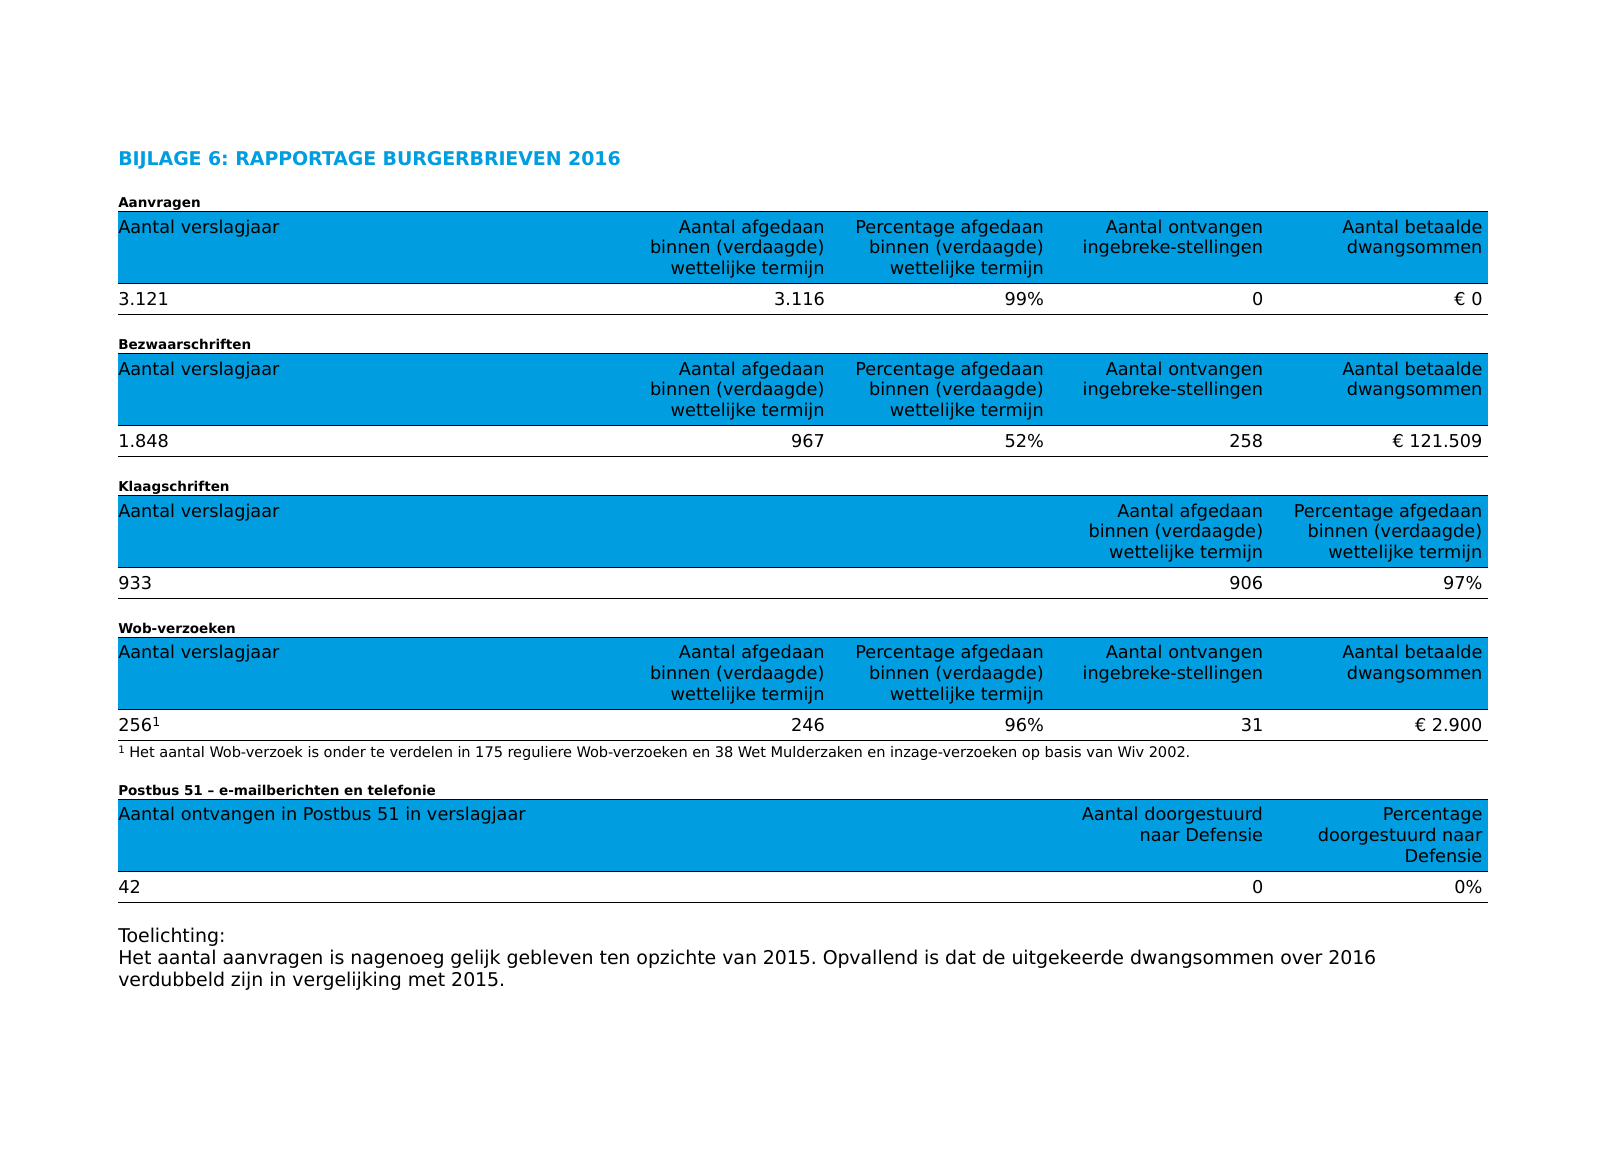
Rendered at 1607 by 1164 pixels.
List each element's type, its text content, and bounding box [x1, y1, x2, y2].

table_cell 97% [1269, 568, 1488, 598]
table_cell 933 [118, 568, 1050, 598]
table_cell 0 [1050, 284, 1269, 314]
table_cell Aantal doorgestuurd naar Defensie [1050, 800, 1269, 871]
table_cell 906 [1050, 568, 1269, 598]
subtitle BIJLAGE 6: RAPPORTAGE BURGERBRIEVEN 2016 [118, 148, 1488, 170]
table_header Aanvragen [118, 195, 1488, 211]
table_cell 0 [1050, 872, 1269, 902]
table_cell Aantal afgedaan binnen (verdaagde) wettelijke termijn [611, 638, 830, 709]
table_cell 1.848 [118, 426, 611, 456]
table_cell € 121.509 [1269, 426, 1488, 456]
table_cell 258 [1050, 426, 1269, 456]
table_cell € 2.900 [1269, 710, 1488, 740]
table_cell Aantal betaalde dwangsommen [1269, 354, 1488, 425]
table_cell 3.116 [611, 284, 830, 314]
table_header Postbus 51 – e-mailberichten en telefonie [118, 783, 1488, 798]
table_cell 0% [1269, 872, 1488, 902]
table_cell 246 [611, 710, 830, 740]
table_cell 1 Het aantal Wob-verzoek is onder te verdelen in 175 reguliere Wob-verzoeken en 38 Wet Mulderzaken en inzage-verzoeken op basis van Wiv 2002. [118, 741, 1488, 761]
table_cell Aantal ontvangen ingebreke-stellingen [1050, 354, 1269, 425]
table_cell € 0 [1269, 284, 1488, 314]
table_cell Aantal betaalde dwangsommen [1269, 638, 1488, 709]
table_cell Aantal verslagjaar [118, 212, 611, 283]
table_cell Aantal verslagjaar [118, 638, 611, 709]
table_cell 967 [611, 426, 830, 456]
table_cell Percentage afgedaan binnen (verdaagde) wettelijke termijn [830, 212, 1049, 283]
table_cell Aantal ontvangen ingebreke-stellingen [1050, 638, 1269, 709]
table_cell Percentage doorgestuurd naar Defensie [1269, 800, 1488, 871]
table_cell 96% [830, 710, 1049, 740]
table_cell Percentage afgedaan binnen (verdaagde) wettelijke termijn [830, 354, 1049, 425]
table_cell 31 [1050, 710, 1269, 740]
text Toelichting: [118, 925, 1488, 947]
table_cell 99% [830, 284, 1049, 314]
table_cell 52% [830, 426, 1049, 456]
table_cell Aantal afgedaan binnen (verdaagde) wettelijke termijn [1050, 496, 1269, 567]
table_cell Aantal betaalde dwangsommen [1269, 212, 1488, 283]
table_cell Aantal afgedaan binnen (verdaagde) wettelijke termijn [611, 212, 830, 283]
table_cell Aantal ontvangen ingebreke-stellingen [1050, 212, 1269, 283]
table_cell Aantal afgedaan binnen (verdaagde) wettelijke termijn [611, 354, 830, 425]
table_cell Percentage afgedaan binnen (verdaagde) wettelijke termijn [830, 638, 1049, 709]
table_cell Percentage afgedaan binnen (verdaagde) wettelijke termijn [1269, 496, 1488, 567]
table_cell Aantal ontvangen in Postbus 51 in verslagjaar [118, 800, 1050, 871]
table_cell 2561 [118, 710, 611, 740]
table_cell Aantal verslagjaar [118, 496, 1050, 567]
table_header Bezwaarschriften [118, 337, 1488, 353]
table_header Klaagschriften [118, 479, 1488, 495]
text Het aantal aanvragen is nagenoeg gelijk gebleven ten opzichte van 2015. Opvallend is dat de uitgekeerde dwangsommen over 2016 verdubbeld zijn in vergelijking met 2015. [118, 947, 1488, 991]
table_cell Aantal verslagjaar [118, 354, 611, 425]
table_header Wob-verzoeken [118, 621, 1488, 637]
table_cell 42 [118, 872, 1050, 902]
table_cell 3.121 [118, 284, 611, 314]
